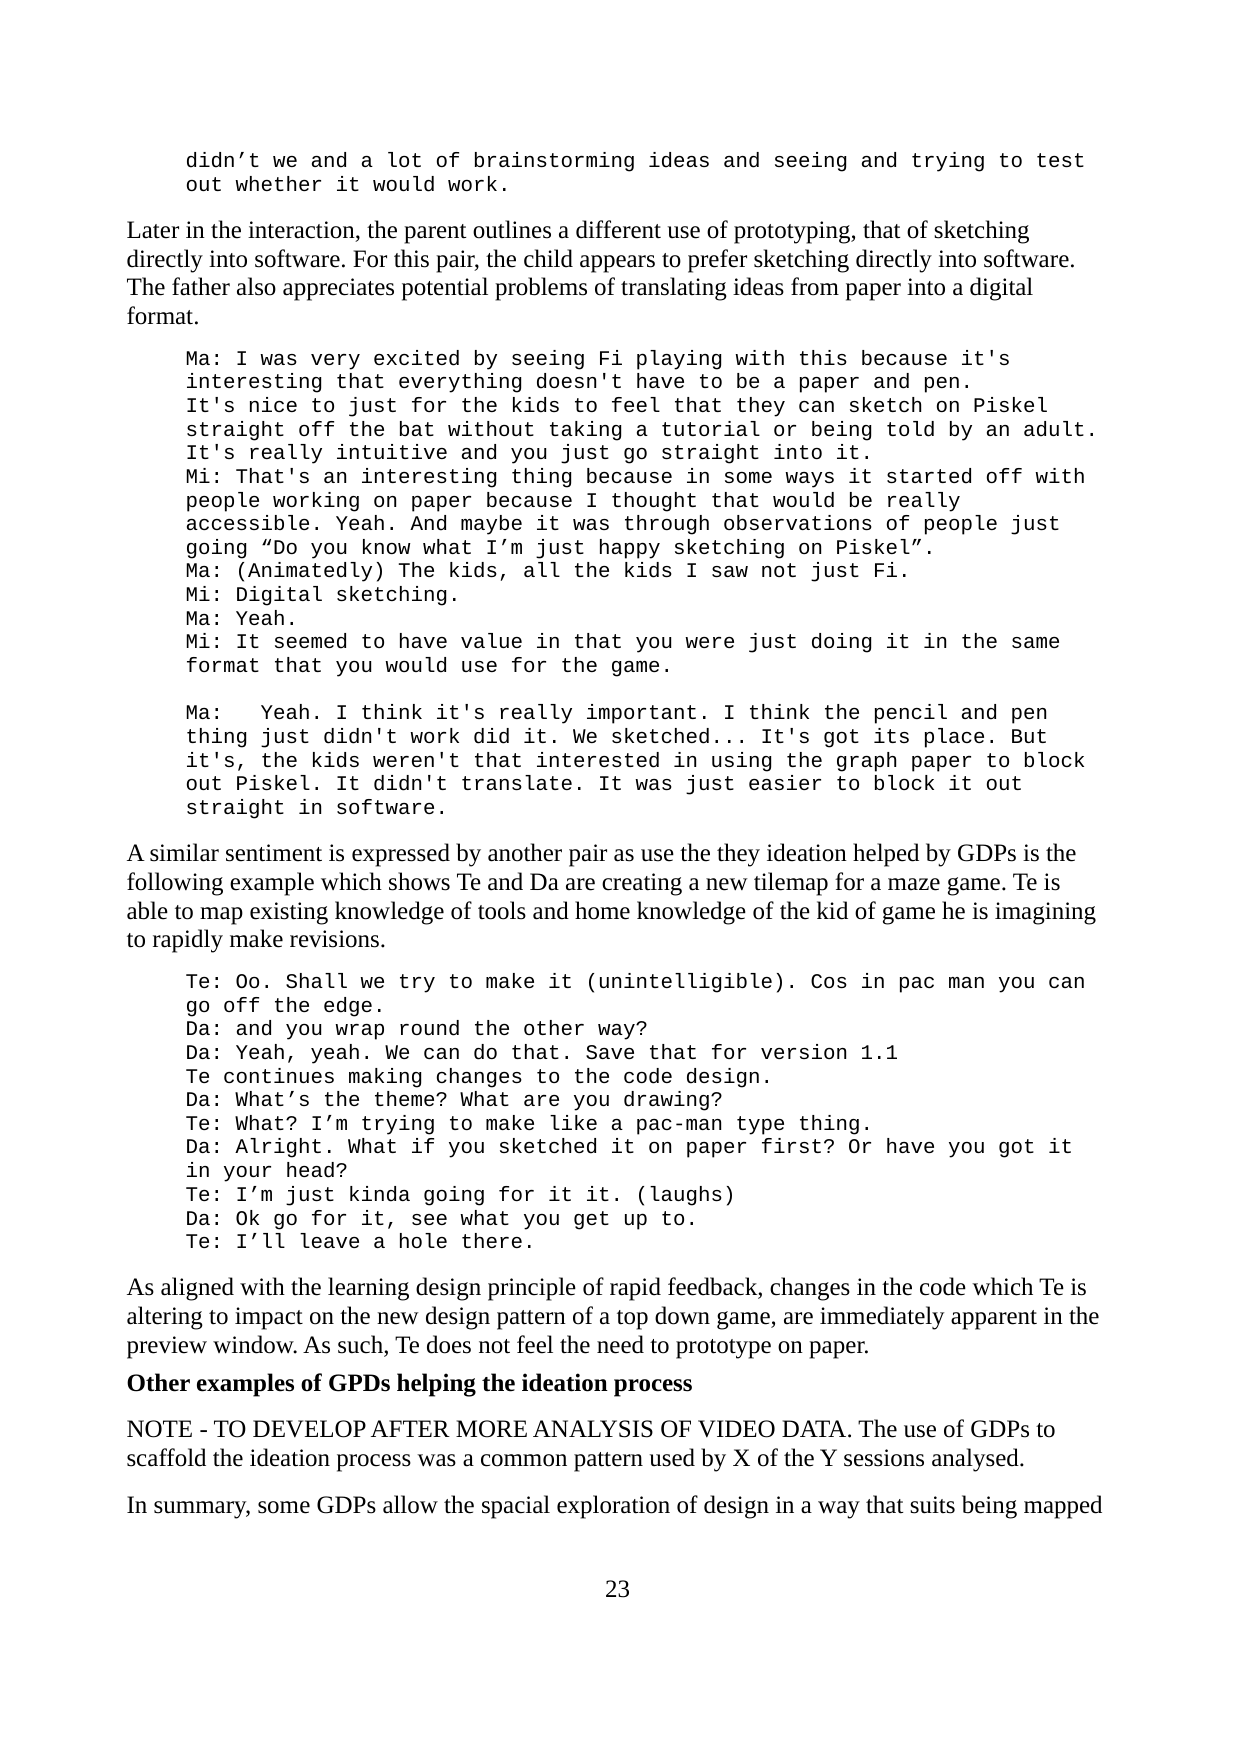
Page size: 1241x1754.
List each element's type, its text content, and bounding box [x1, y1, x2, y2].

text Mi: It seemed to have value in that you were just doing it in the same format that you would use for the game. [185, 631, 1108, 679]
text It's nice to just for the kids to feel that they can sketch on Piskel straight off the bat without taking a tutorial or being told by an adult. It's really intuitive and you just go straight into it. [185, 395, 1108, 466]
text Da: Yeah, yeah. We can do that. Save that for version 1.1 [185, 1042, 1108, 1066]
text Da: Alright. What if you sketched it on paper first? Or have you got it in your head? [185, 1137, 1108, 1184]
text In summary, some GDPs allow the spacial exploration of design in a way that suits being mapped [126, 1490, 1108, 1518]
text Te: I’m just kinda going for it it. (laughs) [185, 1184, 1108, 1207]
text Da: and you wrap round the other way? [185, 1018, 1108, 1042]
text didn’t we and a lot of brainstorming ideas and seeing and trying to test out whether it would work. [185, 150, 1108, 197]
text A similar sentiment is expressed by another pair as use the they ideation helped by GDPs is the following example which shows Te and Da are creating a new tilemap for a maze game. Te is able to map existing knowledge of tools and home knowledge of the kid of game he is imagining to rapidly make revisions. [126, 838, 1108, 953]
text Ma: I was very excited by seeing Fi playing with this because it's interesting that everything doesn't have to be a paper and pen. [185, 348, 1108, 395]
text Te: I’ll leave a hole there. [185, 1231, 1108, 1255]
text Mi: Digital sketching. [185, 584, 1108, 608]
text Te continues making changes to the code design. [185, 1066, 1108, 1089]
text Other examples of GPDs helping the ideation process [126, 1368, 1108, 1396]
text Da: What’s the theme? What are you drawing? [185, 1089, 1108, 1113]
text Te: What? I’m trying to make like a pac-man type thing. [185, 1113, 1108, 1137]
text Da: Ok go for it, see what you get up to. [185, 1207, 1108, 1231]
text Ma: Yeah. [185, 608, 1108, 631]
text Mi: That's an interesting thing because in some ways it started off with people working on paper because I thought that would be really accessible. Yeah. And maybe it was through observations of people just going “Do you know what I’m just happy sketching on Piskel”. [185, 466, 1108, 561]
text Later in the interaction, the parent outlines a different use of prototyping, that of sketching directly into software. For this pair, the child appears to prefer sketching directly into software. The father also appreciates potential problems of translating ideas from paper into a digital format. [126, 215, 1108, 330]
text Ma: Yeah. I think it's really important. I think the pencil and pen thing just didn't work did it. We sketched... It's got its place. But it's, the kids weren't that interested in using the graph paper to block out Piskel. It didn't translate. It was just easier to block it out straight in software. [185, 702, 1108, 821]
text NOTE - TO DEVELOP AFTER MORE ANALYSIS OF VIDEO DATA. The use of GDPs to scaffold the ideation process was a common pattern used by X of the Y sessions analysed. [126, 1414, 1108, 1472]
text Ma: (Animatedly) The kids, all the kids I saw not just Fi. [185, 561, 1108, 584]
text Te: Oo. Shall we try to make it (unintelligible). Cos in pac man you can go off the edge. [185, 971, 1108, 1018]
text As aligned with the learning design principle of rapid feedback, changes in the code which Te is altering to impact on the new design pattern of a top down game, are immediately apparent in the preview window. As such, Te does not feel the need to prototype on paper. [126, 1272, 1108, 1359]
